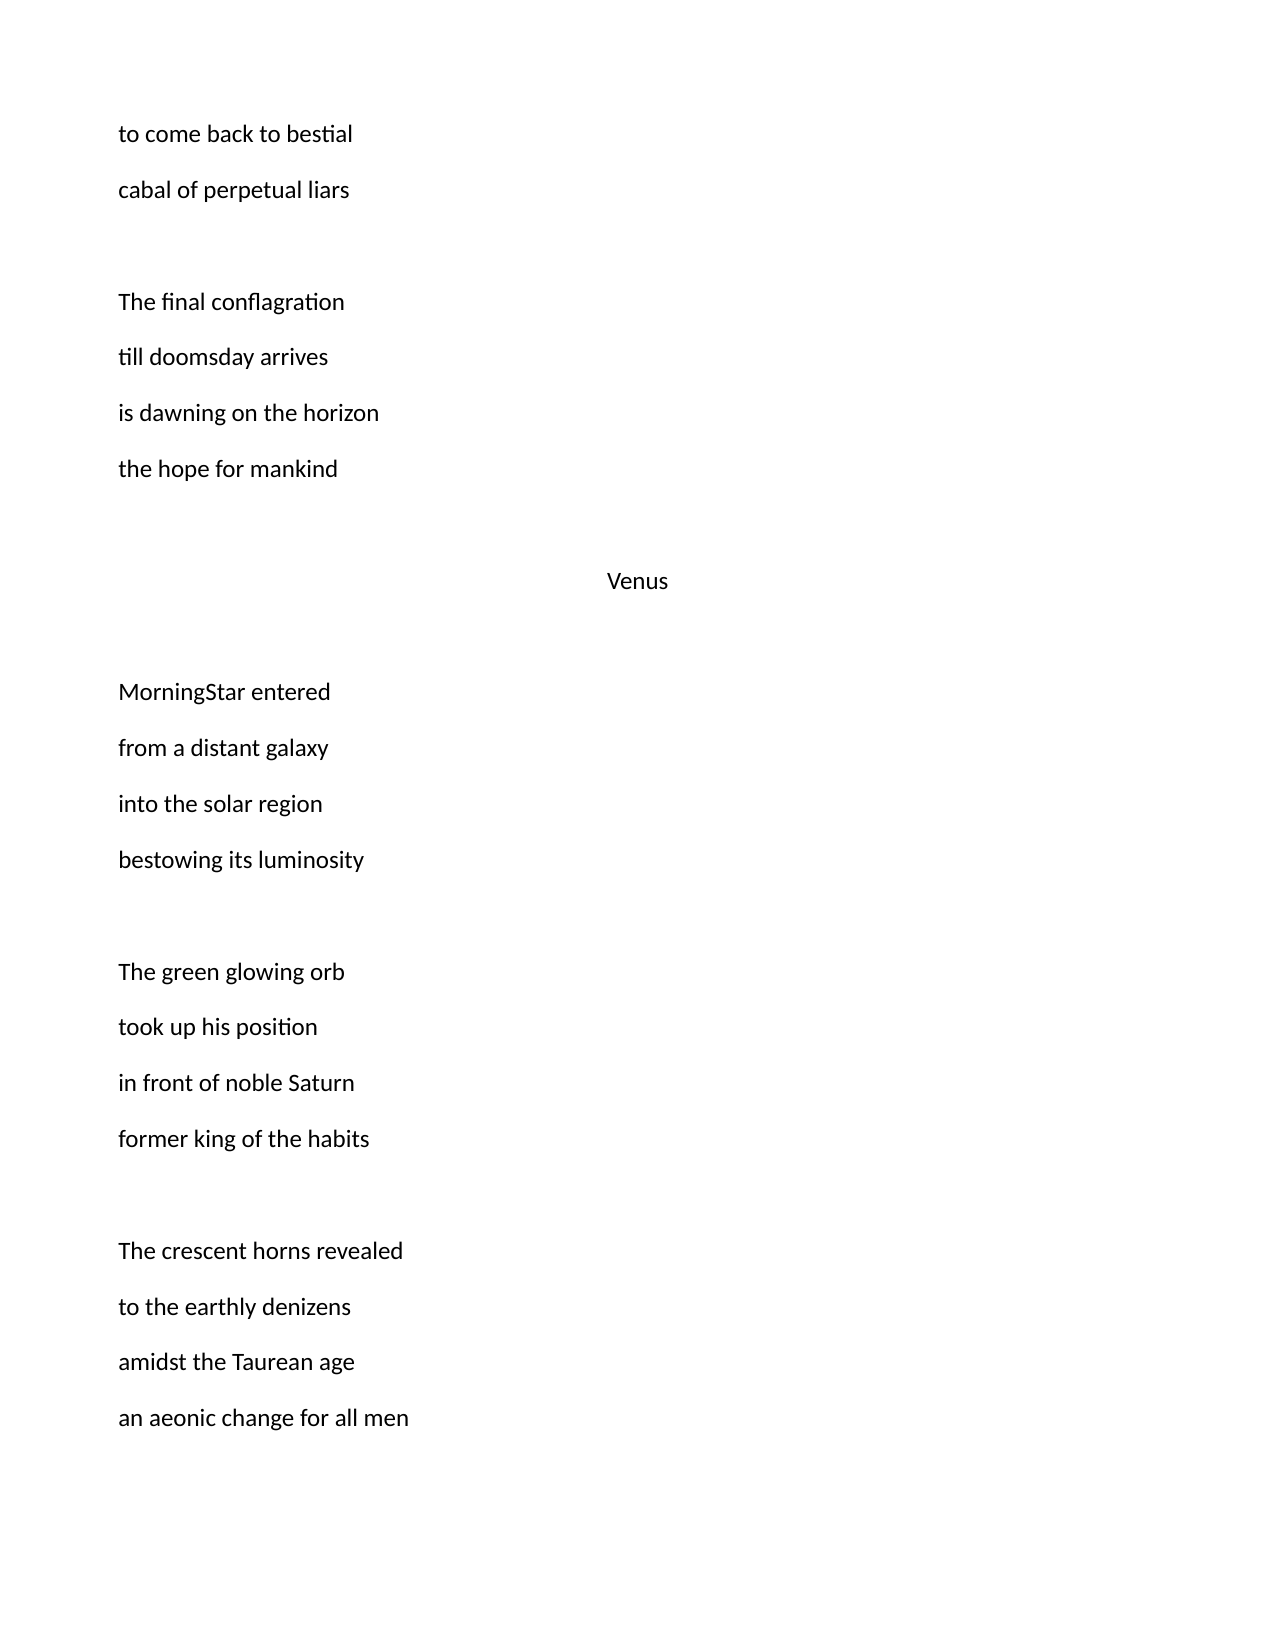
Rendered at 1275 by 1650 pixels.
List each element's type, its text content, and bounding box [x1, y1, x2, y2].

text is dawning on the horizon [118, 397, 1157, 428]
text MorningStar entered [118, 676, 1157, 707]
text The green glowing orb [118, 956, 1157, 986]
text took up his position [118, 1011, 1157, 1042]
text till doomsday arrives [118, 341, 1157, 372]
text The crescent horns revealed [118, 1235, 1157, 1265]
text to come back to bestial [118, 118, 1157, 149]
text into the solar region [118, 788, 1157, 819]
text bestowing its luminosity [118, 844, 1157, 874]
text cabal of perpetual liars [118, 174, 1157, 204]
text former king of the habits [118, 1123, 1157, 1154]
text The final conflagration [118, 286, 1157, 316]
text amidst the Taurean age [118, 1346, 1157, 1377]
text the hope for mankind [118, 453, 1157, 484]
text an aeonic change for all men [118, 1402, 1157, 1433]
text in front of noble Saturn [118, 1067, 1157, 1098]
text from a distant galaxy [118, 732, 1157, 763]
text Venus [118, 565, 1157, 595]
text to the earthly denizens [118, 1291, 1157, 1321]
